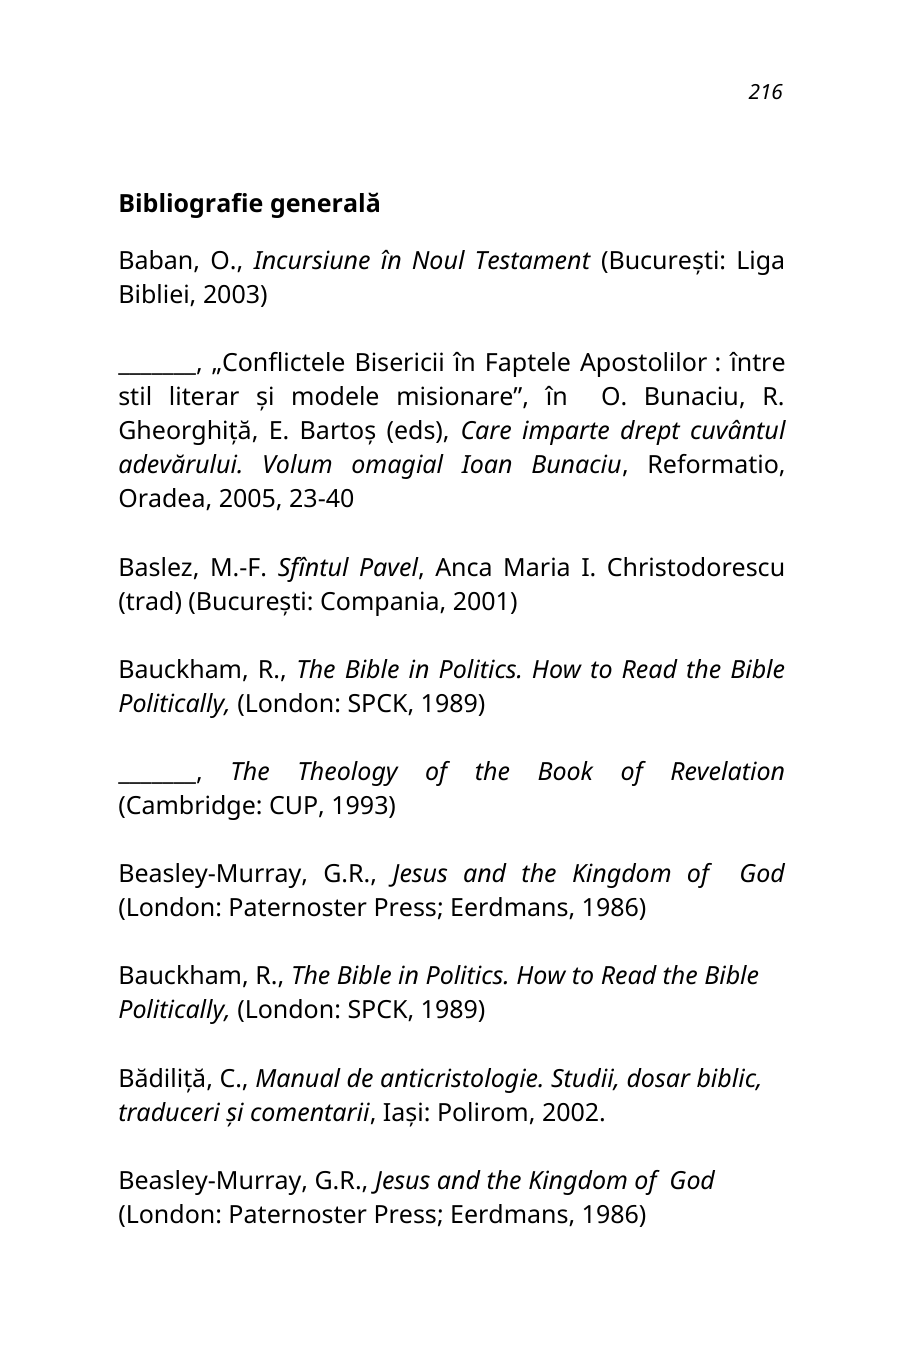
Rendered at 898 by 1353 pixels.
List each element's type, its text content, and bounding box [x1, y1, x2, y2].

text Bauckham, R., The Bible in Politics. How to Read the Bible Politically, (London: SPCK, 1989) [118, 958, 786, 1026]
text Bădiliţă, C., Manual de anticristologie. Studii, dosar biblic, traduceri şi comentarii, Iaşi: Polirom, 2002. [118, 1060, 786, 1128]
text Baban, O., Incursiune în Noul Testament (Bucureşti: Liga Bibliei, 2003) [118, 243, 786, 311]
text _______, „Conflictele Bisericii în Faptele Apostolilor : între stil literar şi modele misionare”, în O. Bunaciu, R. Gheorghiţă, E. Bartoş (eds), Care imparte drept cuvântul adevărului. Volum omagial Ioan Bunaciu, Reformatio, Oradea, 2005, 23-40 [118, 345, 786, 515]
text Beasley-Murray, G.R., Jesus and the Kingdom of God (London: Paternoster Press; Eerdmans, 1986) [118, 1162, 786, 1231]
text Bauckham, R., The Bible in Politics. How to Read the Bible Politically, (London: SPCK, 1989) [118, 651, 786, 719]
text Baslez, M.-F. Sfîntul Pavel, Anca Maria I. Christodorescu (trad) (Bucureşti: Compania, 2001) [118, 549, 786, 617]
text Beasley-Murray, G.R., Jesus and the Kingdom of God (London: Paternoster Press; Eerdmans, 1986) [118, 856, 786, 924]
text _______, The Theology of the Book of Revelation (Cambridge: CUP, 1993) [118, 754, 786, 822]
subtitle Bibliografie generală [118, 193, 786, 218]
